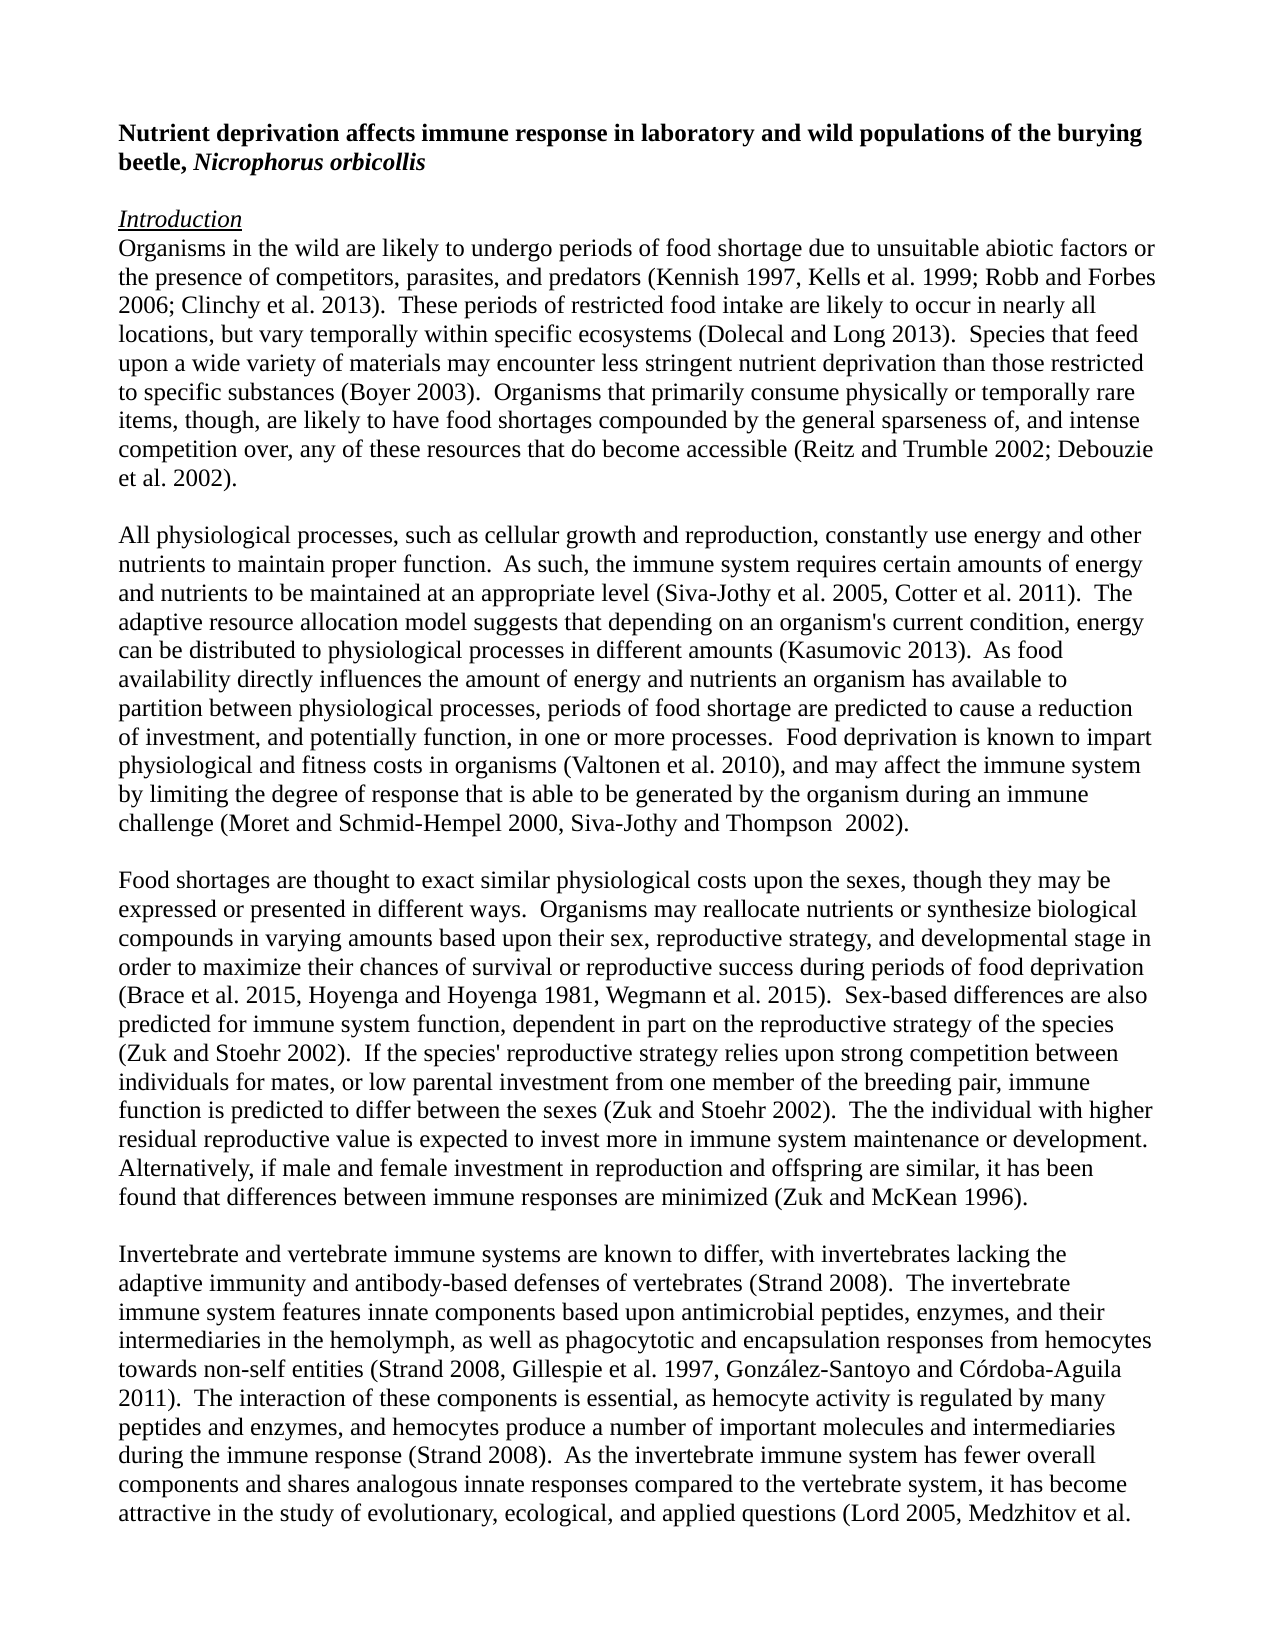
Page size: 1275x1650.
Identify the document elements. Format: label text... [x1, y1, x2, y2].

text Introduction [118, 204, 1157, 233]
text Nutrient deprivation affects immune response in laboratory and wild populations of the burying beetle, Nicrophorus orbicollis [118, 118, 1157, 176]
text Organisms in the wild are likely to undergo periods of food shortage due to unsuitable abiotic factors or the presence of competitors, parasites, and predators (Kennish 1997, Kells et al. 1999; Robb and Forbes 2006; Clinchy et al. 2013). These periods of restricted food intake are likely to occur in nearly all locations, but vary temporally within specific ecosystems (Dolecal and Long 2013). Species that feed upon a wide variety of materials may encounter less stringent nutrient deprivation than those restricted to specific substances (Boyer 2003). Organisms that primarily consume physically or temporally rare items, though, are likely to have food shortages compounded by the general sparseness of, and intense competition over, any of these resources that do become accessible (Reitz and Trumble 2002; Debouzie et al. 2002). [118, 233, 1157, 492]
text Invertebrate and vertebrate immune systems are known to differ, with invertebrates lacking the adaptive immunity and antibody-based defenses of vertebrates (Strand 2008). The invertebrate immune system features innate components based upon antimicrobial peptides, enzymes, and their intermediaries in the hemolymph, as well as phagocytotic and encapsulation responses from hemocytes towards non-self entities (Strand 2008, Gillespie et al. 1997, González-Santoyo and Córdoba-Aguila 2011). The interaction of these components is essential, as hemocyte activity is regulated by many peptides and enzymes, and hemocytes produce a number of important molecules and intermediaries during the immune response (Strand 2008). As the invertebrate immune system has fewer overall components and shares analogous innate responses compared to the vertebrate system, it has become attractive in the study of evolutionary, ecological, and applied questions (Lord 2005, Medzhitov et al. [118, 1239, 1157, 1527]
text Food shortages are thought to exact similar physiological costs upon the sexes, though they may be expressed or presented in different ways. Organisms may reallocate nutrients or synthesize biological compounds in varying amounts based upon their sex, reproductive strategy, and developmental stage in order to maximize their chances of survival or reproductive success during periods of food deprivation (Brace et al. 2015, Hoyenga and Hoyenga 1981, Wegmann et al. 2015). Sex-based differences are also predicted for immune system function, dependent in part on the reproductive strategy of the species (Zuk and Stoehr 2002). If the species' reproductive strategy relies upon strong competition between individuals for mates, or low parental investment from one member of the breeding pair, immune function is predicted to differ between the sexes (Zuk and Stoehr 2002). The the individual with higher residual reproductive value is expected to invest more in immune system maintenance or development. Alternatively, if male and female investment in reproduction and offspring are similar, it has been found that differences between immune responses are minimized (Zuk and McKean 1996). [118, 866, 1157, 1211]
text All physiological processes, such as cellular growth and reproduction, constantly use energy and other nutrients to maintain proper function. As such, the immune system requires certain amounts of energy and nutrients to be maintained at an appropriate level (Siva-Jothy et al. 2005, Cotter et al. 2011). The adaptive resource allocation model suggests that depending on an organism's current condition, energy can be distributed to physiological processes in different amounts (Kasumovic 2013). As food availability directly influences the amount of energy and nutrients an organism has available to partition between physiological processes, periods of food shortage are predicted to cause a reduction of investment, and potentially function, in one or more processes. Food deprivation is known to impart physiological and fitness costs in organisms (Valtonen et al. 2010), and may affect the immune system by limiting the degree of response that is able to be generated by the organism during an immune challenge (Moret and Schmid-Hempel 2000, Siva-Jothy and Thompson 2002). [118, 521, 1157, 837]
